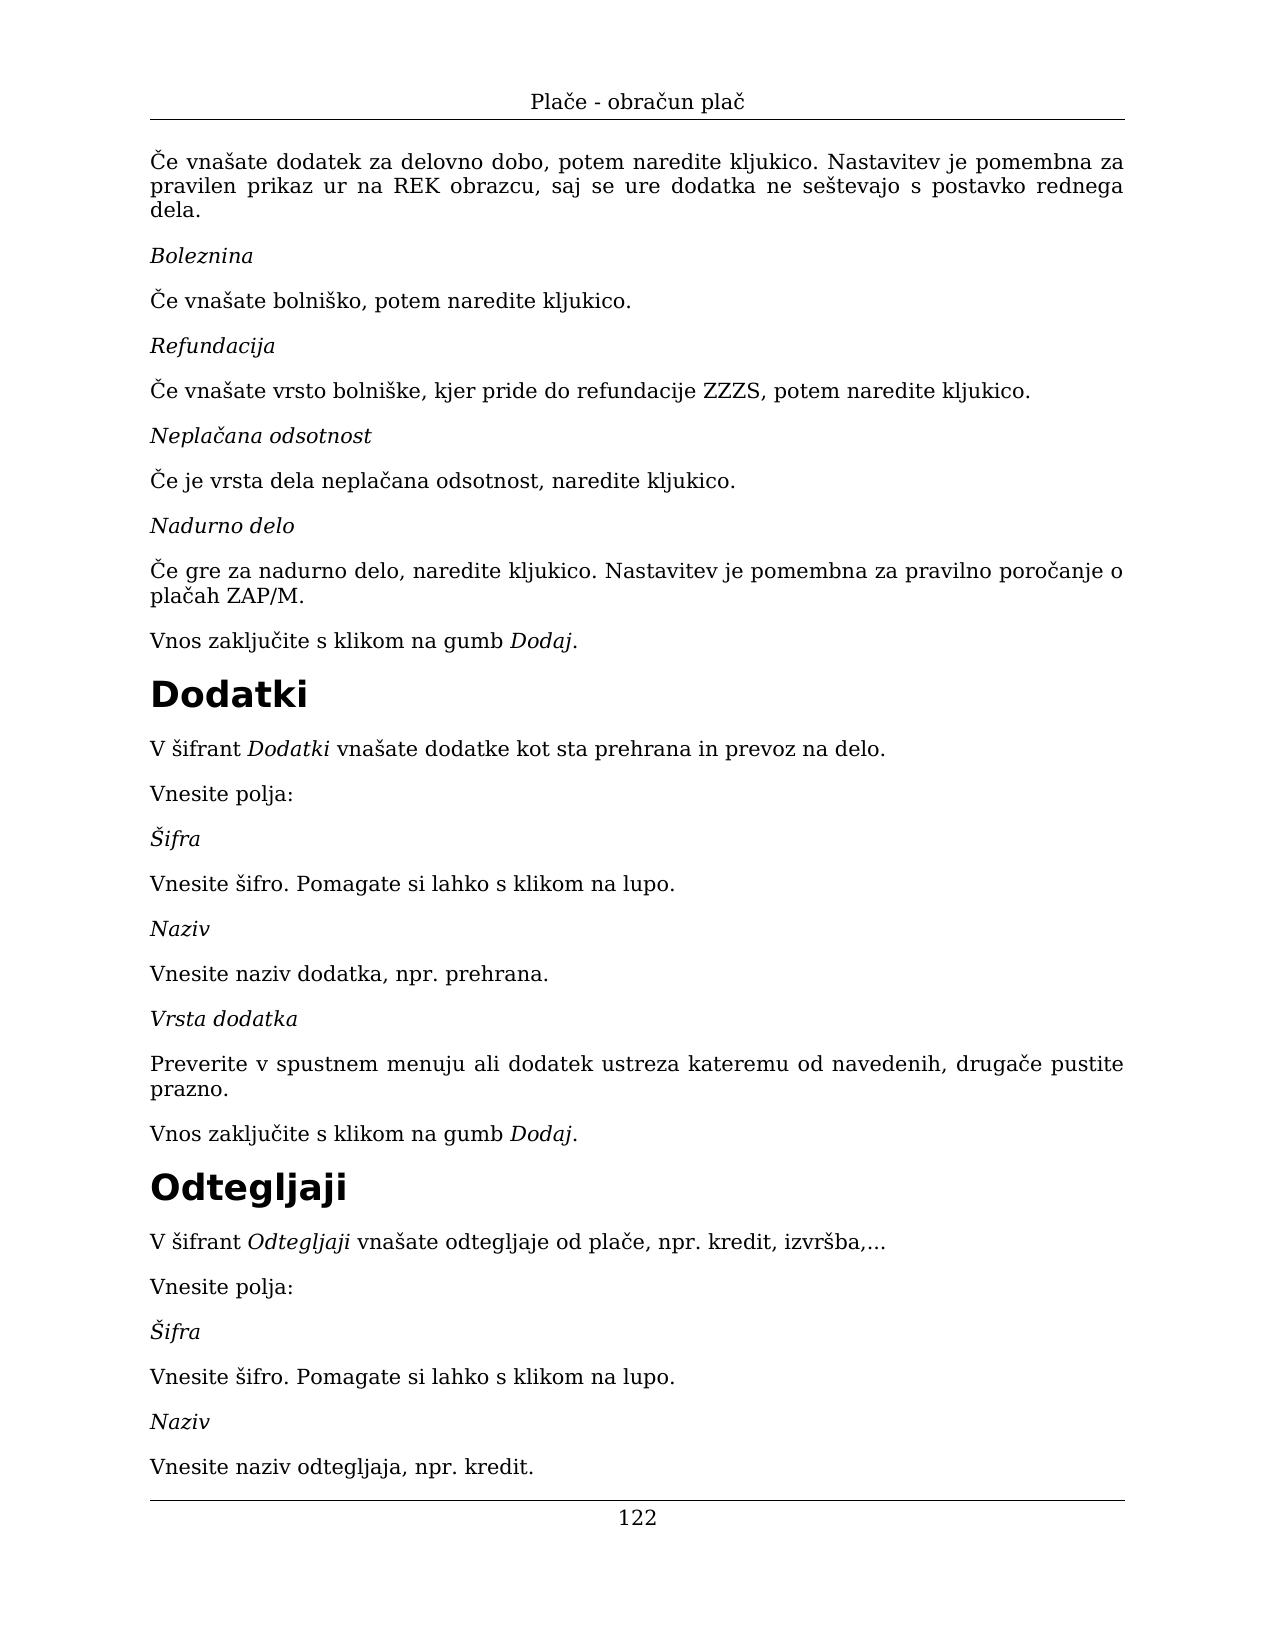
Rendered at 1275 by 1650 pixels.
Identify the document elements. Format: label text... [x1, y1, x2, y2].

text Vnesite šifro. Pomagate si lahko s klikom na lupo. [150, 1365, 1125, 1389]
text Če vnašate vrsto bolniške, kjer pride do refundacije ZZZS, potem naredite kljukico. [150, 379, 1125, 403]
text Boleznina [150, 244, 1125, 268]
text Neplačana odsotnost [150, 424, 1125, 448]
text Vnos zaključite s klikom na gumb Dodaj. [150, 629, 1125, 653]
text Če gre za nadurno delo, naredite kljukico. Nastavitev je pomembna za pravilno poročanje o plačah ZAP/M. [150, 559, 1125, 608]
text Vnesite naziv odtegljaja, npr. kredit. [150, 1455, 1125, 1479]
text Dodatki [150, 674, 1125, 716]
text Odtegljaji [150, 1167, 1125, 1209]
text Vrsta dodatka [150, 1007, 1125, 1032]
text Če vnašate bolniško, potem naredite kljukico. [150, 289, 1125, 313]
text Vnos zaključite s klikom na gumb Dodaj. [150, 1122, 1125, 1146]
text Naziv [150, 917, 1125, 941]
text Če je vrsta dela neplačana odsotnost, naredite kljukico. [150, 469, 1125, 493]
text V šifrant Odtegljaji vnašate odtegljaje od plače, npr. kredit, izvršba,... [150, 1230, 1125, 1254]
text V šifrant Dodatki vnašate dodatke kot sta prehrana in prevoz na delo. [150, 737, 1125, 761]
text Vnesite šifro. Pomagate si lahko s klikom na lupo. [150, 872, 1125, 896]
text Refundacija [150, 334, 1125, 358]
text Nadurno delo [150, 514, 1125, 538]
text Vnesite naziv dodatka, npr. prehrana. [150, 962, 1125, 986]
text Vnesite polja: [150, 782, 1125, 806]
text Šifra [150, 827, 1125, 851]
text Naziv [150, 1410, 1125, 1434]
text Če vnašate dodatek za delovno dobo, potem naredite kljukico. Nastavitev je pomembna za pravilen prikaz ur na REK obrazcu, saj se ure dodatka ne seštevajo s postavko rednega dela. [150, 150, 1125, 223]
text Vnesite polja: [150, 1275, 1125, 1299]
text Šifra [150, 1320, 1125, 1344]
text Preverite v spustnem menuju ali dodatek ustreza kateremu od navedenih, drugače pustite prazno. [150, 1052, 1125, 1101]
